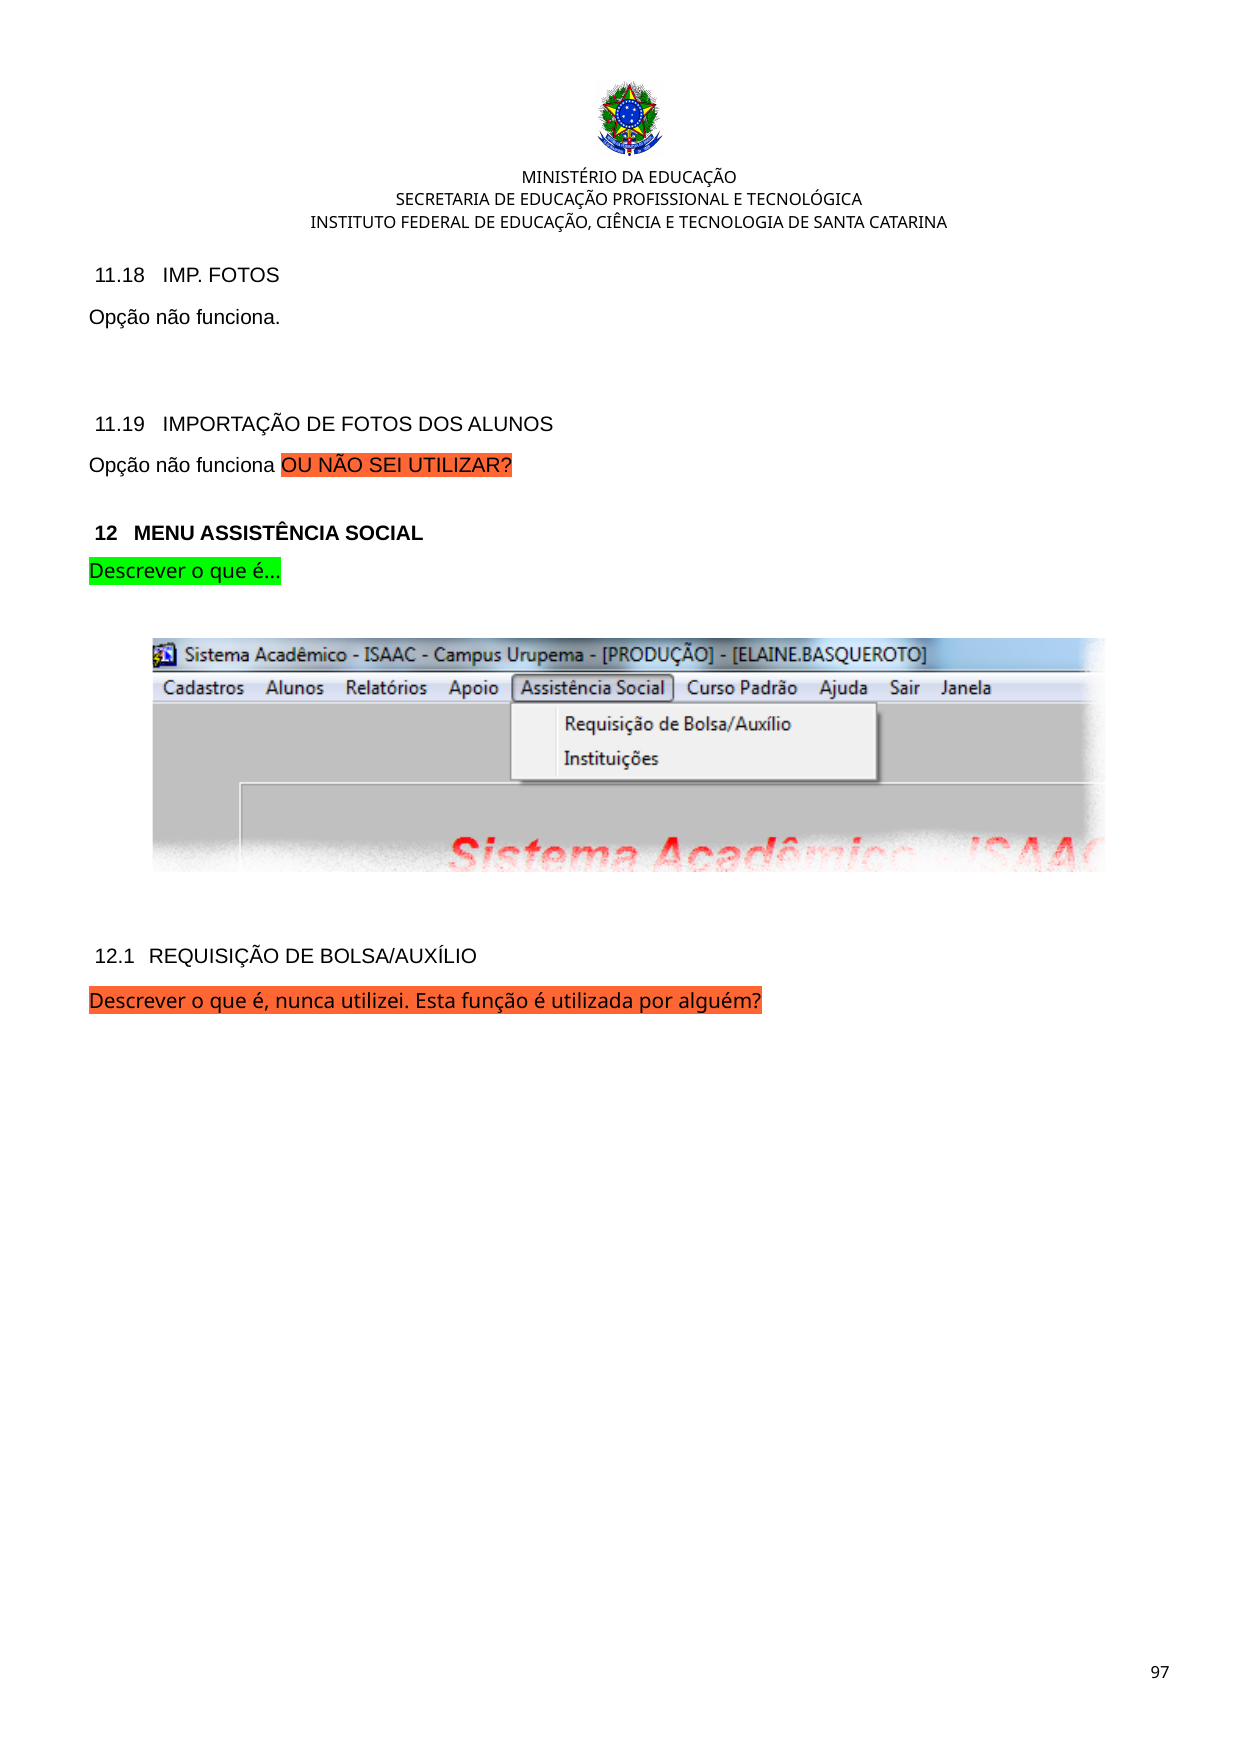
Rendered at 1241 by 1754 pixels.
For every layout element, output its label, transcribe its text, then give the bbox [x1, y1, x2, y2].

picture [594, 80, 664, 157]
picture [152, 638, 1106, 872]
text Opção não funciona OU NÃO SEI UTILIZAR? [88, 453, 1169, 477]
text Descrever o que é... [88, 557, 1169, 585]
text Descrever o que é, nunca utilizei. Esta função é utilizada por alguém? [88, 986, 1169, 1014]
subtitle Requisição de Bolsa/Auxílio [88, 944, 1169, 968]
subtitle Menu Assistência Social [88, 520, 1169, 544]
subtitle Importação de fotos dos alunos [88, 412, 1169, 436]
subtitle Imp. Fotos [88, 263, 1169, 287]
text Opção não funciona. [88, 304, 1169, 328]
